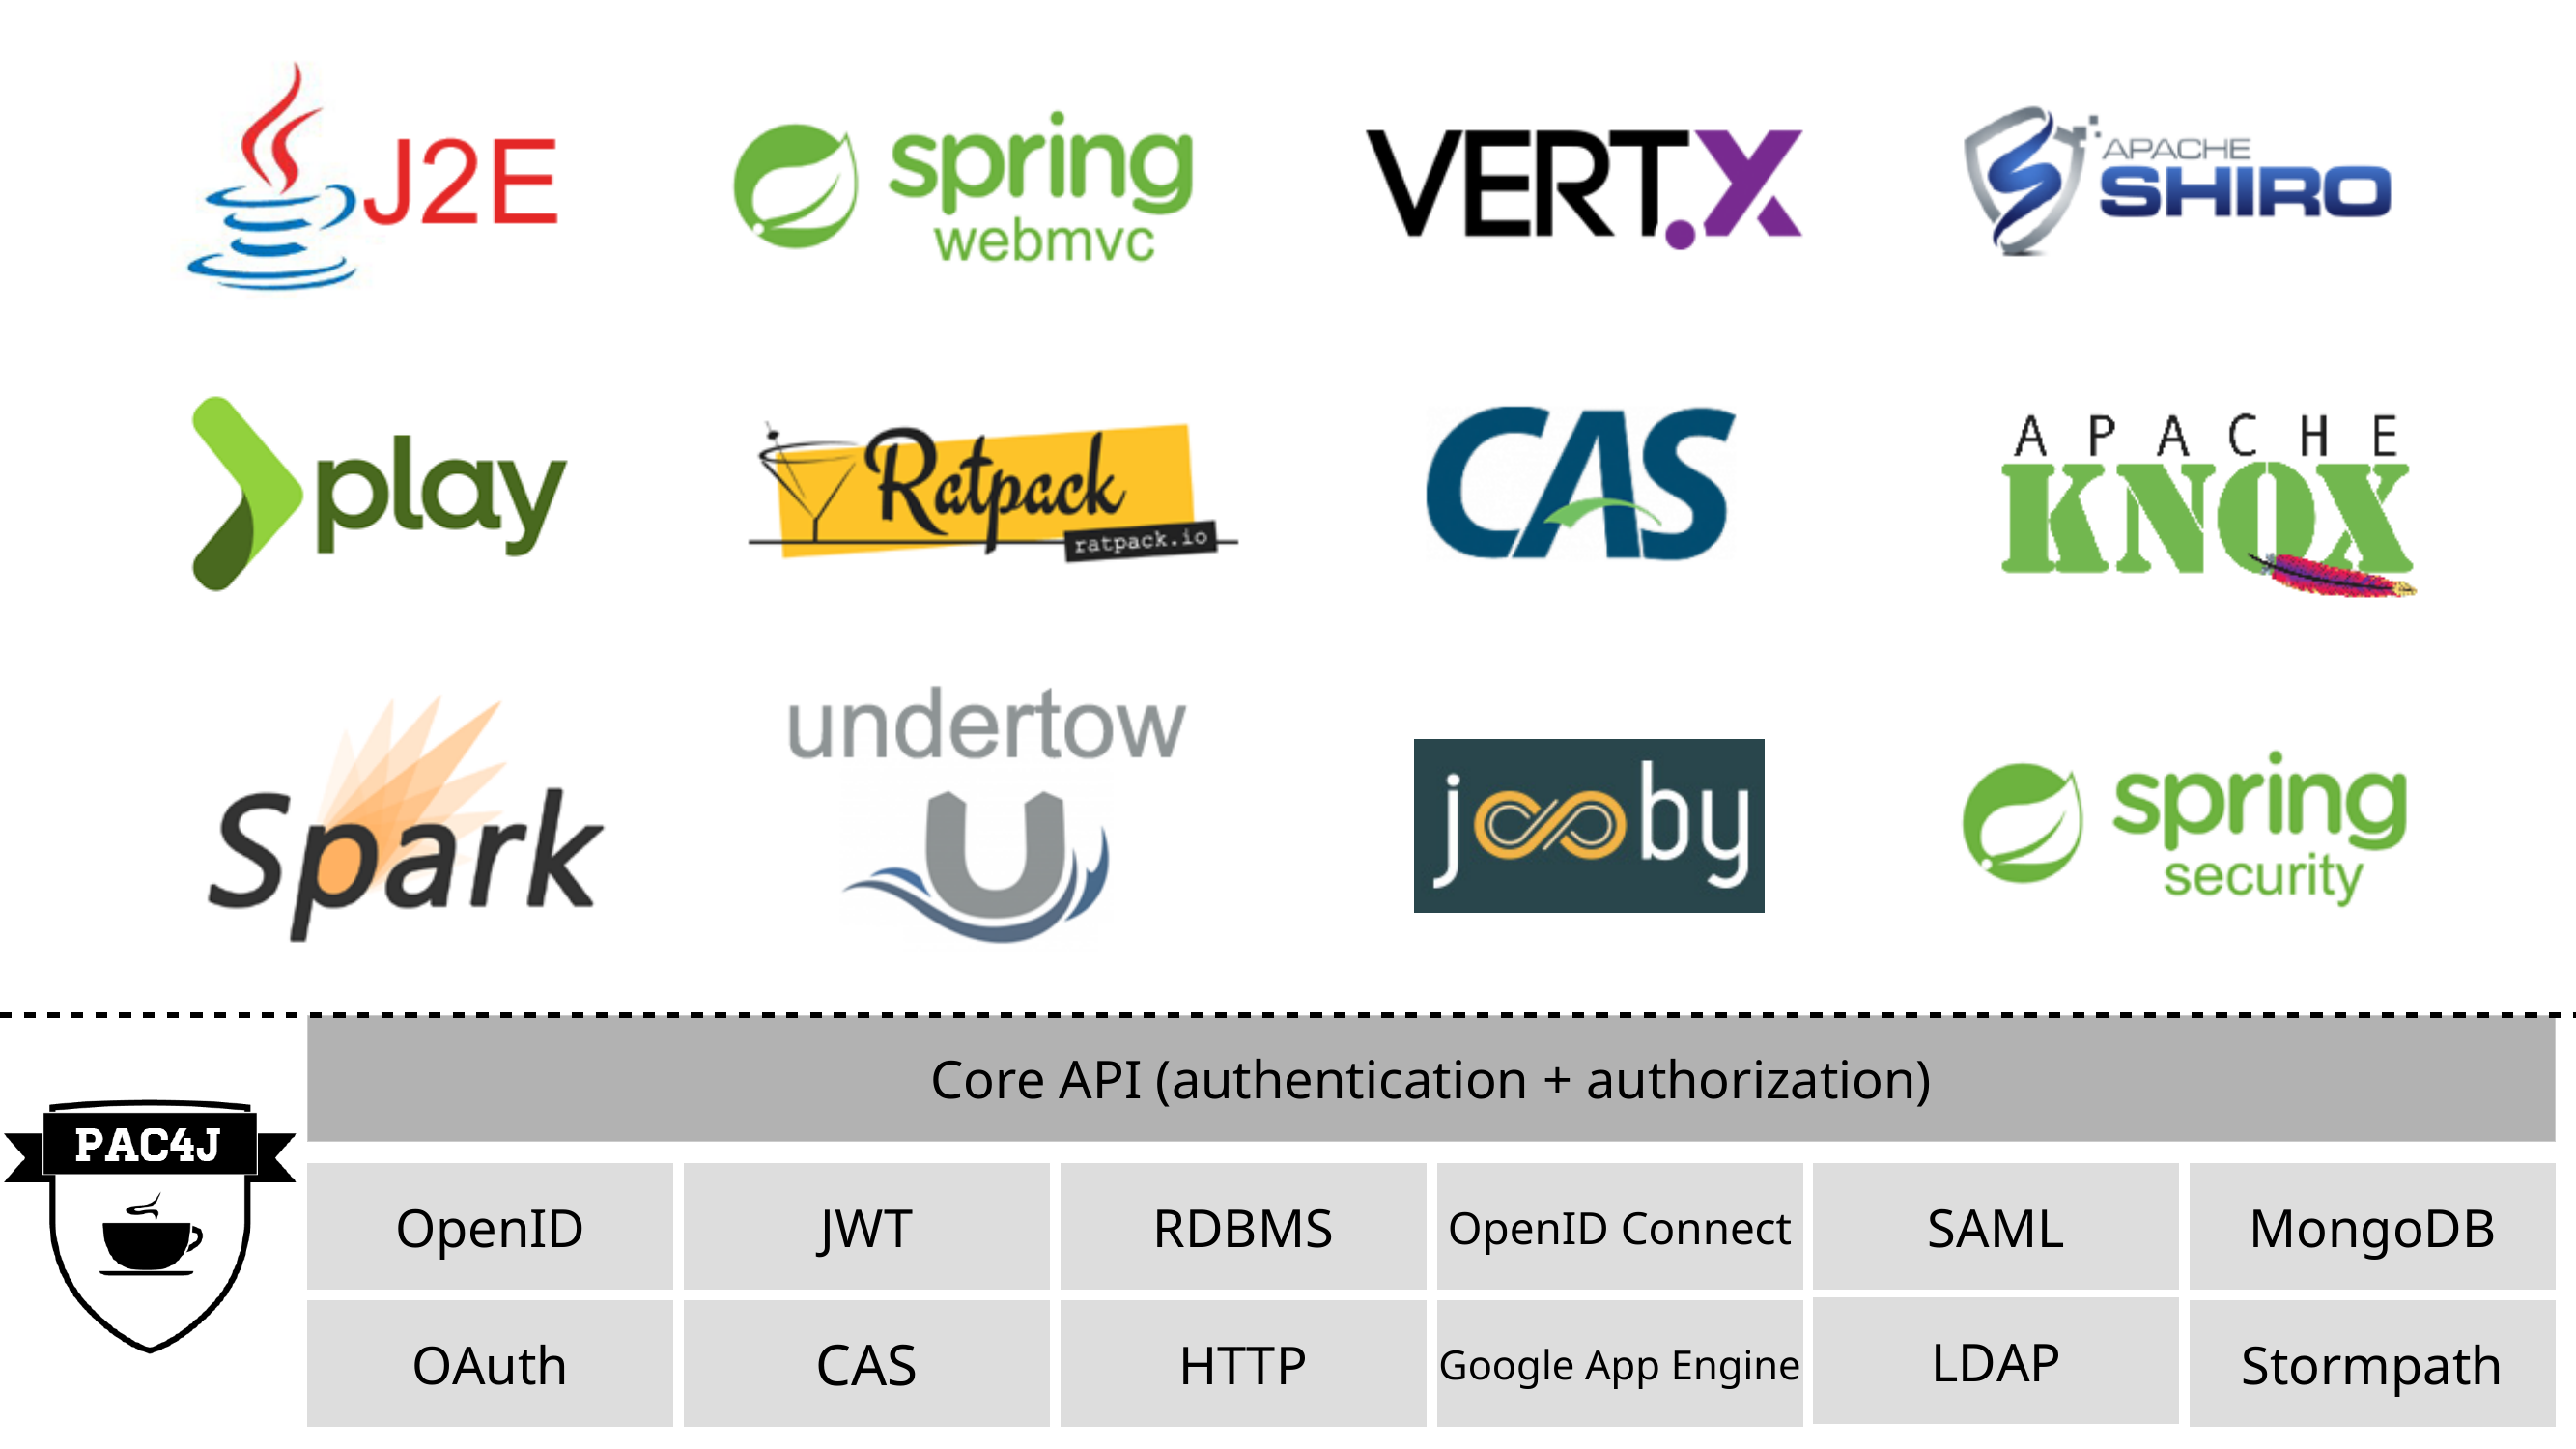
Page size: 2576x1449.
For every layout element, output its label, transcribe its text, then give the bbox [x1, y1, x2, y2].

text_box Stormpath [2190, 1300, 2556, 1427]
text_box OpenID Connect [1437, 1163, 1803, 1290]
picture [707, 382, 1270, 582]
text_box HTTP [1061, 1300, 1427, 1427]
text_box RDBMS [1061, 1163, 1427, 1290]
text_box CAS [684, 1300, 1050, 1427]
picture [154, 22, 589, 329]
picture [1938, 68, 2424, 290]
picture [0, 1083, 308, 1365]
text_box LDAP [1813, 1297, 2179, 1424]
picture [154, 358, 595, 629]
text_box Core API (authentication + authorization) [307, 1015, 2556, 1142]
text_box OpenID [307, 1163, 673, 1290]
text_box OAuth [307, 1300, 673, 1427]
picture [1335, 85, 1837, 278]
picture [1933, 719, 2436, 930]
picture [1402, 373, 1767, 594]
text_box JWT [684, 1163, 1050, 1290]
picture [165, 654, 635, 976]
picture [762, 650, 1215, 975]
text_box Google App Engine [1437, 1300, 1803, 1427]
picture [1414, 739, 1765, 913]
picture [1974, 380, 2442, 622]
text_box SAML [1813, 1163, 2179, 1290]
picture [707, 73, 1221, 298]
text_box MongoDB [2190, 1163, 2556, 1290]
